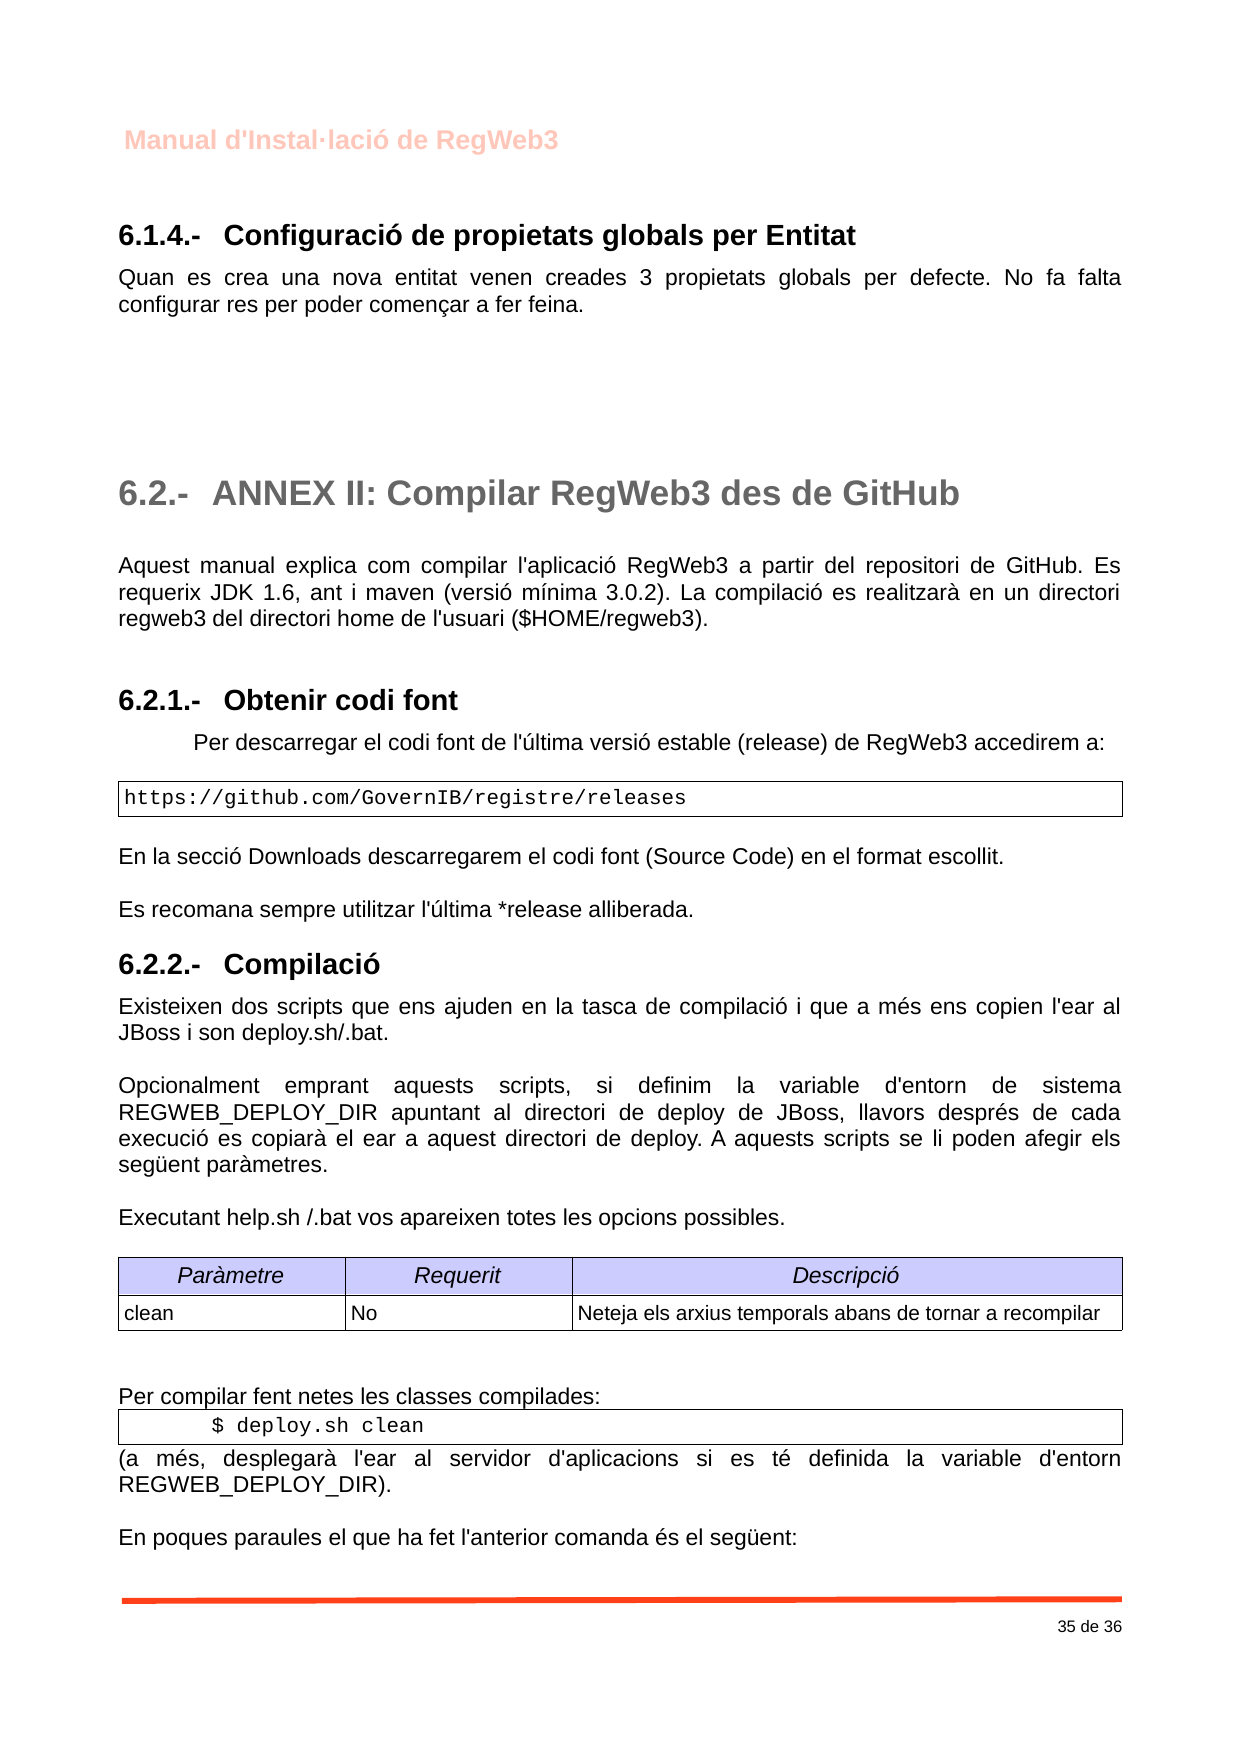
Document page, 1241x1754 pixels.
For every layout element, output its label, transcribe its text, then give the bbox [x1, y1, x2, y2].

table_header https://github.com/GovernIB/registre/releases [119, 782, 1122, 816]
subtitle Obtenir codi font [118, 682, 1122, 716]
table_header Paràmetre [119, 1258, 345, 1294]
text Quan es crea una nova entitat venen creades 3 propietats globals per defecte. No fa falta configurar res per poder començar a fer feina. [118, 264, 1122, 317]
subtitle ANNEX II: Compilar RegWeb3 des de GitHub [118, 472, 1122, 513]
text En la secció Downloads descarregarem el codi font (Source Code) en el format escollit. [118, 843, 1122, 869]
table_header Requerit [346, 1258, 572, 1294]
text Existeixen dos scripts que ens ajuden en la tasca de compilació i que a més ens copien l'ear al JBoss i son deploy.sh/.bat. [118, 993, 1122, 1046]
text Es recomana sempre utilitzar l'última *release alliberada. [118, 896, 1122, 922]
subtitle Configuració de propietats globals per Entitat [118, 218, 1122, 252]
subtitle Compilació [118, 947, 1122, 981]
text Aquest manual explica com compilar l'aplicació RegWeb3 a partir del repositori de GitHub. Es requerix JDK 1.6, ant i maven (versió mínima 3.0.2). La compilació es realitzarà en un directori regweb3 del directori home de l'usuari ($HOME/regweb3). [118, 552, 1122, 631]
text (a més, desplegarà l'ear al servidor d'aplicacions si es té definida la variable d'entorn REGWEB_DEPLOY_DIR). [118, 1445, 1122, 1497]
text Opcionalment emprant aquests scripts, si definim la variable d'entorn de sistema REGWEB_DEPLOY_DIR apuntant al directori de deploy de JBoss, llavors després de cada execució es copiarà el ear a aquest directori de deploy. A aquests scripts se li poden afegir els següent paràmetres. [118, 1072, 1122, 1177]
table_header $ deploy.sh clean [119, 1410, 1122, 1444]
table_header Descripció [573, 1258, 1122, 1294]
table_cell Neteja els arxius temporals abans de tornar a recompilar [573, 1296, 1122, 1330]
text Per compilar fent netes les classes compilades: [118, 1383, 1122, 1409]
text Executant help.sh /.bat vos apareixen totes les opcions possibles. [118, 1204, 1122, 1230]
table_cell No [346, 1296, 572, 1330]
list Per descarregar el codi font de l'última versió estable (release) de RegWeb3 accedirem a: [156, 728, 1122, 755]
text En poques paraules el que ha fet l'anterior comanda és el següent: [118, 1523, 1122, 1550]
table_cell clean [119, 1296, 345, 1330]
